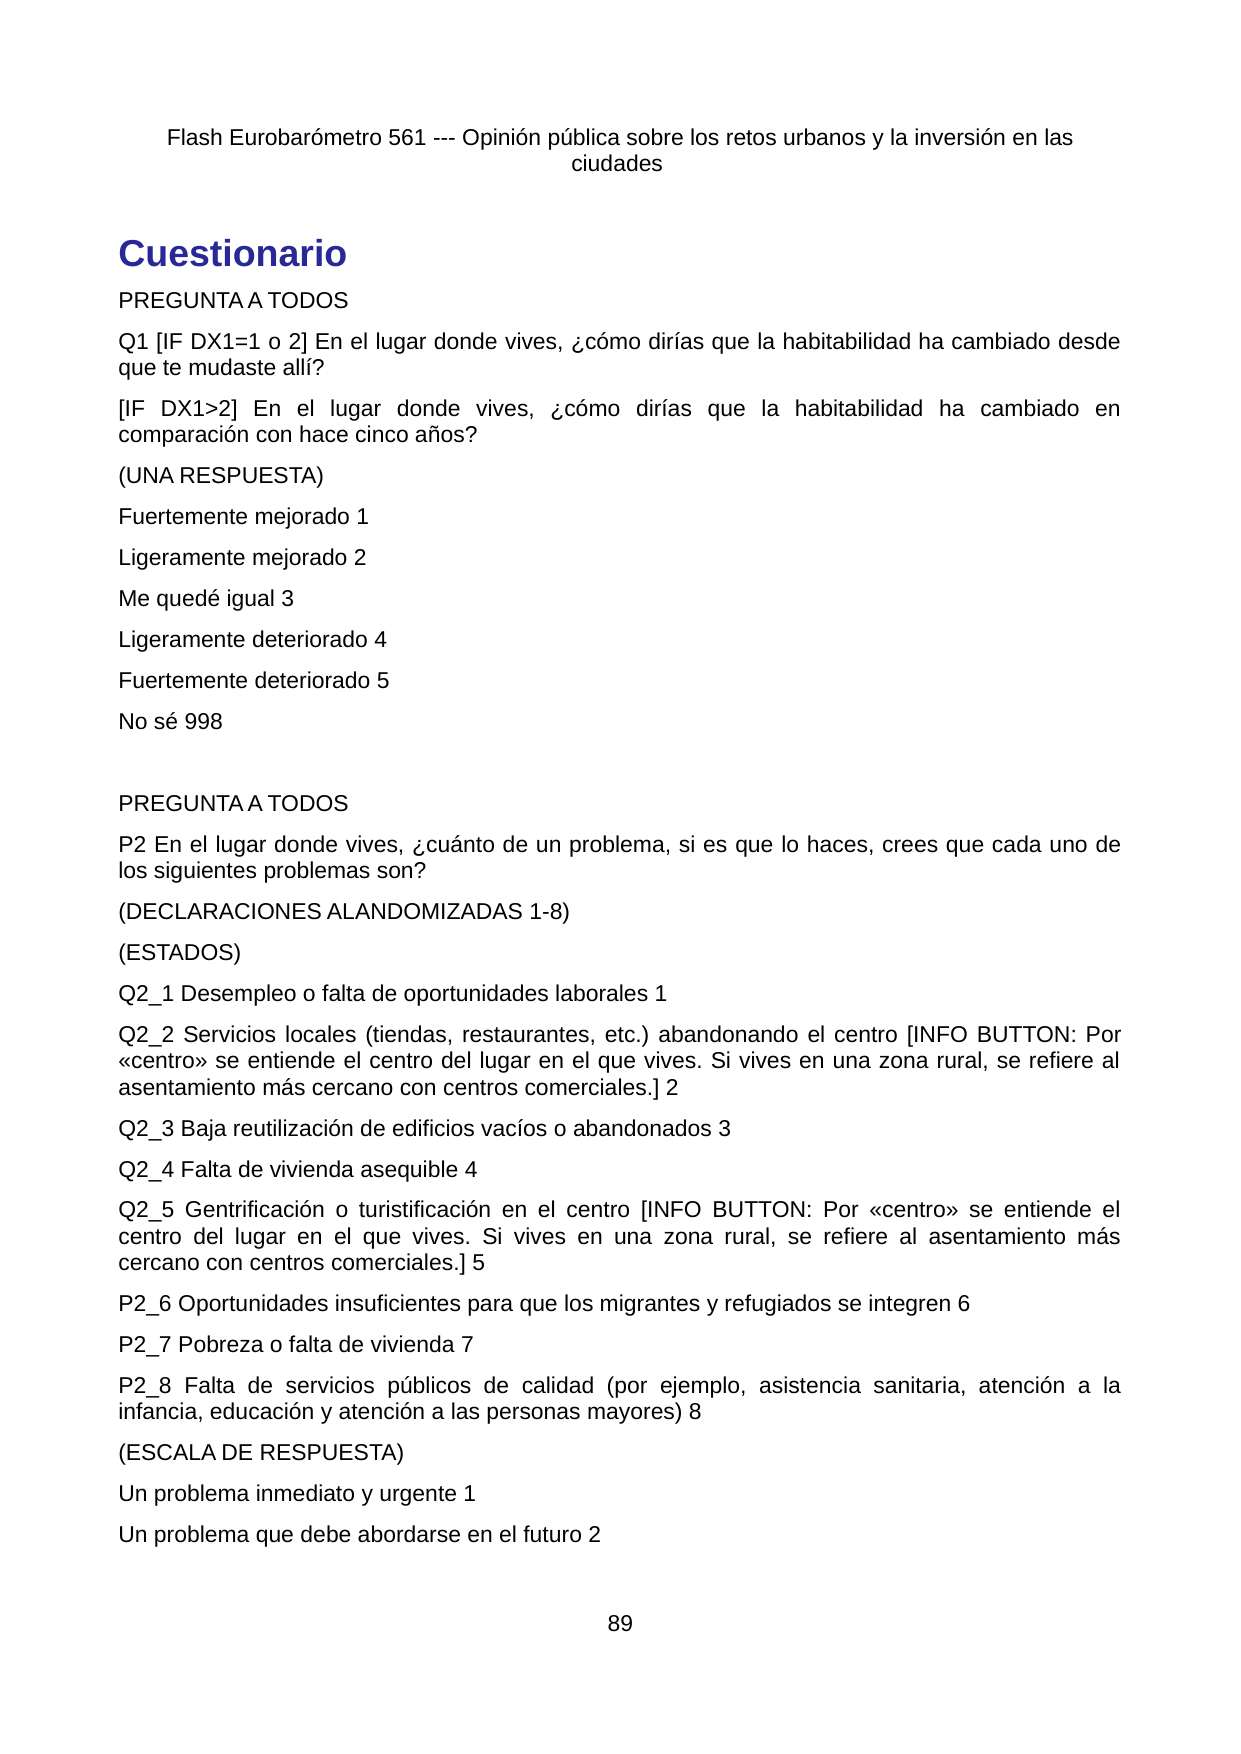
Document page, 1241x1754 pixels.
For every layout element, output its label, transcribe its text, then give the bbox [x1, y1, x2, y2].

text Q2_5 Gentrificación o turistificación en el centro [INFO BUTTON: Por «centro» se entiende el centro del lugar en el que vives. Si vives en una zona rural, se refiere al asentamiento más cercano con centros comerciales.] 5 [118, 1196, 1122, 1276]
text P2 En el lugar donde vives, ¿cuánto de un problema, si es que lo haces, crees que cada uno de los siguientes problemas son? [118, 831, 1122, 883]
text No sé 998 [118, 708, 1122, 734]
text PREGUNTA A TODOS [118, 287, 1122, 313]
subtitle Cuestionario [118, 231, 1122, 274]
text Un problema que debe abordarse en el futuro 2 [118, 1521, 1122, 1547]
text (ESTADOS) [118, 939, 1122, 965]
text Fuertemente mejorado 1 [118, 503, 1122, 530]
text PREGUNTA A TODOS [118, 790, 1122, 816]
text Q2_4 Falta de vivienda asequible 4 [118, 1156, 1122, 1182]
text (UNA RESPUESTA) [118, 462, 1122, 489]
text Q2_2 Servicios locales (tiendas, restaurantes, etc.) abandonando el centro [INFO BUTTON: Por «centro» se entiende el centro del lugar en el que vives. Si vives en una zona rural, se refiere al asentamiento más cercano con centros comerciales.] 2 [118, 1021, 1122, 1100]
text P2_8 Falta de servicios públicos de calidad (por ejemplo, asistencia sanitaria, atención a la infancia, educación y atención a las personas mayores) 8 [118, 1372, 1122, 1425]
text Un problema inmediato y urgente 1 [118, 1480, 1122, 1507]
text Me quedé igual 3 [118, 585, 1122, 612]
text Ligeramente deteriorado 4 [118, 626, 1122, 652]
text [IF DX1>2] En el lugar donde vives, ¿cómo dirías que la habitabilidad ha cambiado en comparación con hace cinco años? [118, 395, 1122, 448]
text P2_6 Oportunidades insuficientes para que los migrantes y refugiados se integren 6 [118, 1290, 1122, 1316]
text (DECLARACIONES ALANDOMIZADAS 1-8) [118, 898, 1122, 924]
text Q2_3 Baja reutilización de edificios vacíos o abandonados 3 [118, 1114, 1122, 1141]
text Ligeramente mejorado 2 [118, 544, 1122, 571]
text Q1 [IF DX1=1 o 2] En el lugar donde vives, ¿cómo dirías que la habitabilidad ha cambiado desde que te mudaste allí? [118, 328, 1122, 381]
text P2_7 Pobreza o falta de vivienda 7 [118, 1331, 1122, 1357]
text (ESCALA DE RESPUESTA) [118, 1439, 1122, 1466]
text Fuertemente deteriorado 5 [118, 667, 1122, 693]
text Q2_1 Desempleo o falta de oportunidades laborales 1 [118, 980, 1122, 1006]
